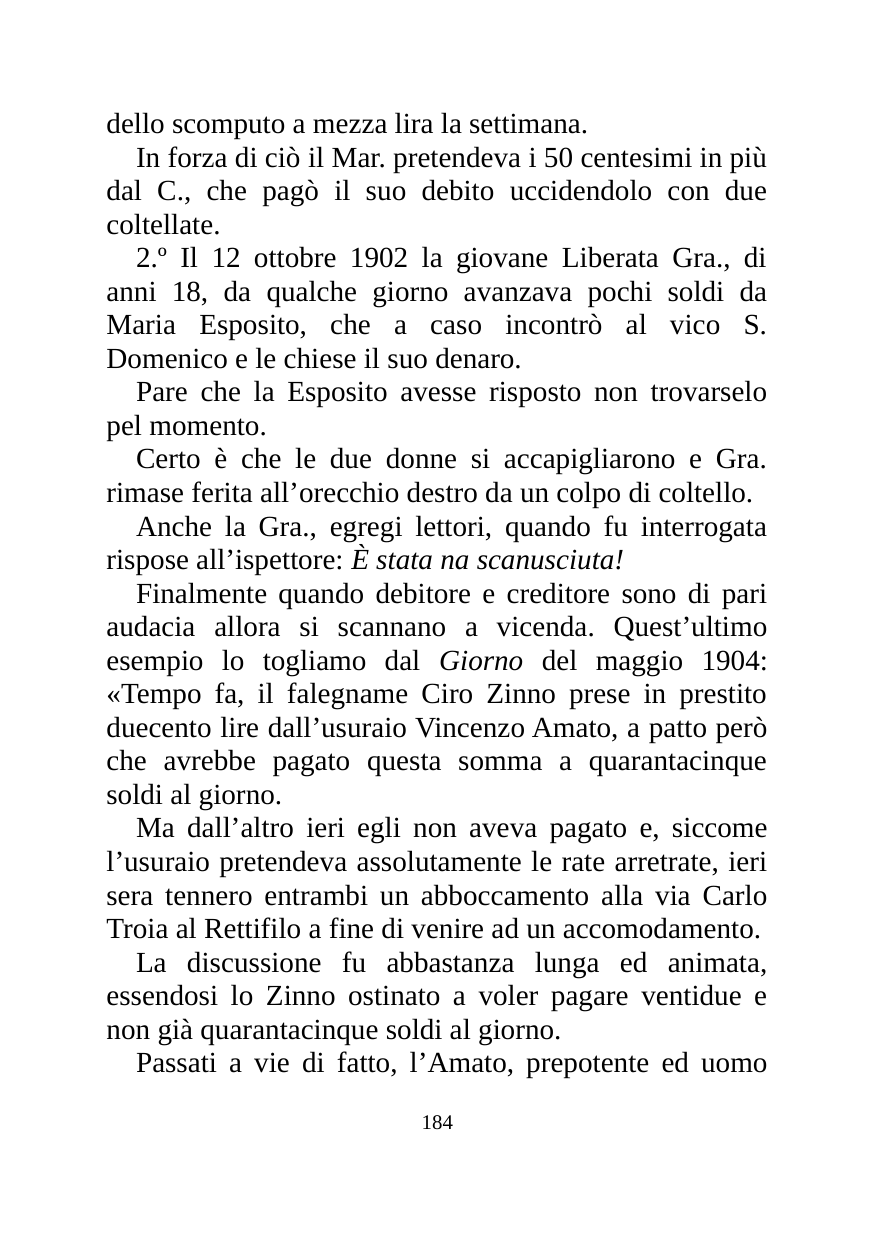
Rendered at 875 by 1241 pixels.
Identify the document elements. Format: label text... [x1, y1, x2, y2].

text Finalmente quando debitore e creditore sono di pari audacia allora si scannano a vicenda. Quest’ultimo esempio lo togliamo dal Giorno del maggio 1904: «Tempo fa, il falegname Ciro Zinno prese in prestito duecento lire dall’usuraio Vincenzo Amato, a patto però che avrebbe pagato questa somma a quarantacinque soldi al giorno. [106, 576, 768, 811]
text La discussione fu abbastanza lunga ed animata, essendosi lo Zinno ostinato a voler pagare ventidue e non già quarantacinque soldi al giorno. [106, 945, 768, 1045]
text Passati a vie di fatto, l’Amato, prepotente ed uomo [106, 1045, 768, 1079]
text 2.º Il 12 ottobre 1902 la giovane Liberata Gra., di anni 18, da qualche giorno avanzava pochi soldi da Maria Esposito, che a caso incontrò al vico S. Domenico e le chiese il suo denaro. [106, 240, 768, 374]
text Ma dall’altro ieri egli non aveva pagato e, siccome l’usuraio pretendeva assolutamente le rate arretrate, ieri sera tennero entrambi un abboccamento alla via Carlo Troia al Rettifilo a fine di venire ad un accomodamento. [106, 811, 768, 945]
text Certo è che le due donne si accapigliarono e Gra. rimase ferita all’orecchio destro da un colpo di coltello. [106, 442, 768, 509]
text Pare che la Esposito avesse risposto non trovarselo pel momento. [106, 374, 768, 442]
text dello scomputo a mezza lira la settimana. [106, 106, 768, 140]
text In forza di ciò il Mar. pretendeva i 50 centesimi in più dal C., che pagò il suo debito uccidendolo con due coltellate. [106, 140, 768, 240]
text Anche la Gra., egregi lettori, quando fu interrogata rispose all’ispettore: È stata na scanusciuta! [106, 509, 768, 576]
